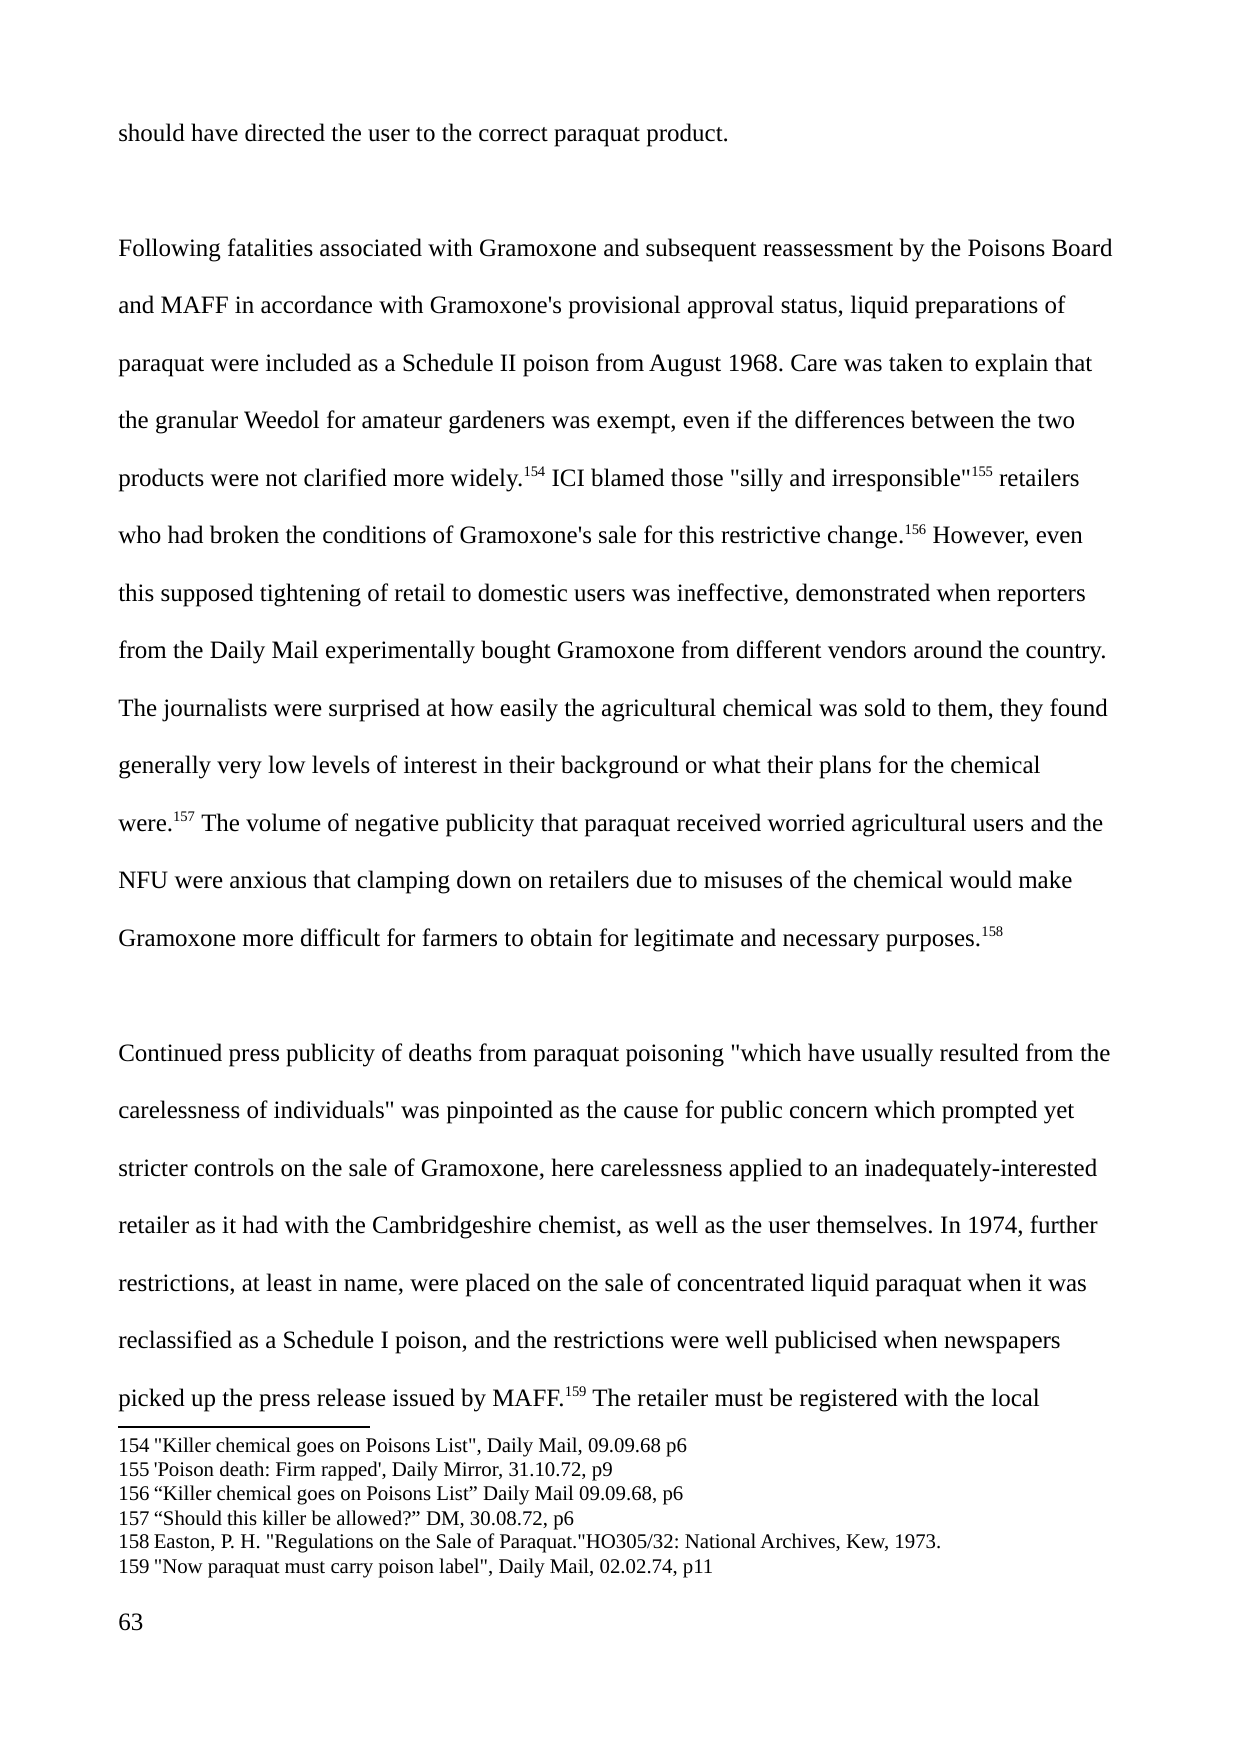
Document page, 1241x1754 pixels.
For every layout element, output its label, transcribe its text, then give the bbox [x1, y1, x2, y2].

text Following fatalities associated with Gramoxone and subsequent reassessment by the Poisons Board and MAFF in accordance with Gramoxone's provisional approval status, liquid preparations of paraquat were included as a Schedule II poison from August 1968. Care was taken to explain that the granular Weedol for amateur gardeners was exempt, even if the differences between the two products were not clarified more widely. ICI blamed those "silly and irresponsible" retailers who had broken the conditions of Gramoxone's sale for this restrictive change. However, even this supposed tightening of retail to domestic users was ineffective, demonstrated when reporters from the Daily Mail experimentally bought Gramoxone from different vendors around the country. The journalists were surprised at how easily the agricultural chemical was sold to them, they found generally very low levels of interest in their background or what their plans for the chemical were. The volume of negative publicity that paraquat received worried agricultural users and the NFU were anxious that clamping down on retailers due to misuses of the chemical would make Gramoxone more difficult for farmers to obtain for legitimate and necessary purposes. [118, 233, 1122, 952]
text "Now paraquat must carry poison label", Daily Mail, 02.02.74, p11 [118, 1553, 1122, 1578]
text "Killer chemical goes on Poisons List", Daily Mail, 09.09.68 p6 [118, 1433, 1122, 1457]
text 'Poison death: Firm rapped', Daily Mirror, 31.10.72, p9 [118, 1457, 1122, 1481]
text Easton, P. H. "Regulations on the Sale of Paraquat."HO305/32: National Archives, Kew, 1973. [118, 1529, 1122, 1553]
text should have directed the user to the correct paraquat product. [118, 118, 1122, 147]
text “Killer chemical goes on Poisons List” Daily Mail 09.09.68, p6 [118, 1481, 1122, 1505]
text Continued press publicity of deaths from paraquat poisoning "which have usually resulted from the carelessness of individuals" was pinpointed as the cause for public concern which prompted yet stricter controls on the sale of Gramoxone, here carelessness applied to an inadequately-interested retailer as it had with the Cambridgeshire chemist, as well as the user themselves. In 1974, further restrictions, at least in name, were placed on the sale of concentrated liquid paraquat when it was reclassified as a Schedule I poison, and the restrictions were well publicised when newspapers picked up the press release issued by MAFF. The retailer must be registered with the local [118, 1038, 1122, 1412]
text “Should this killer be allowed?” DM, 30.08.72, p6 [118, 1505, 1122, 1529]
